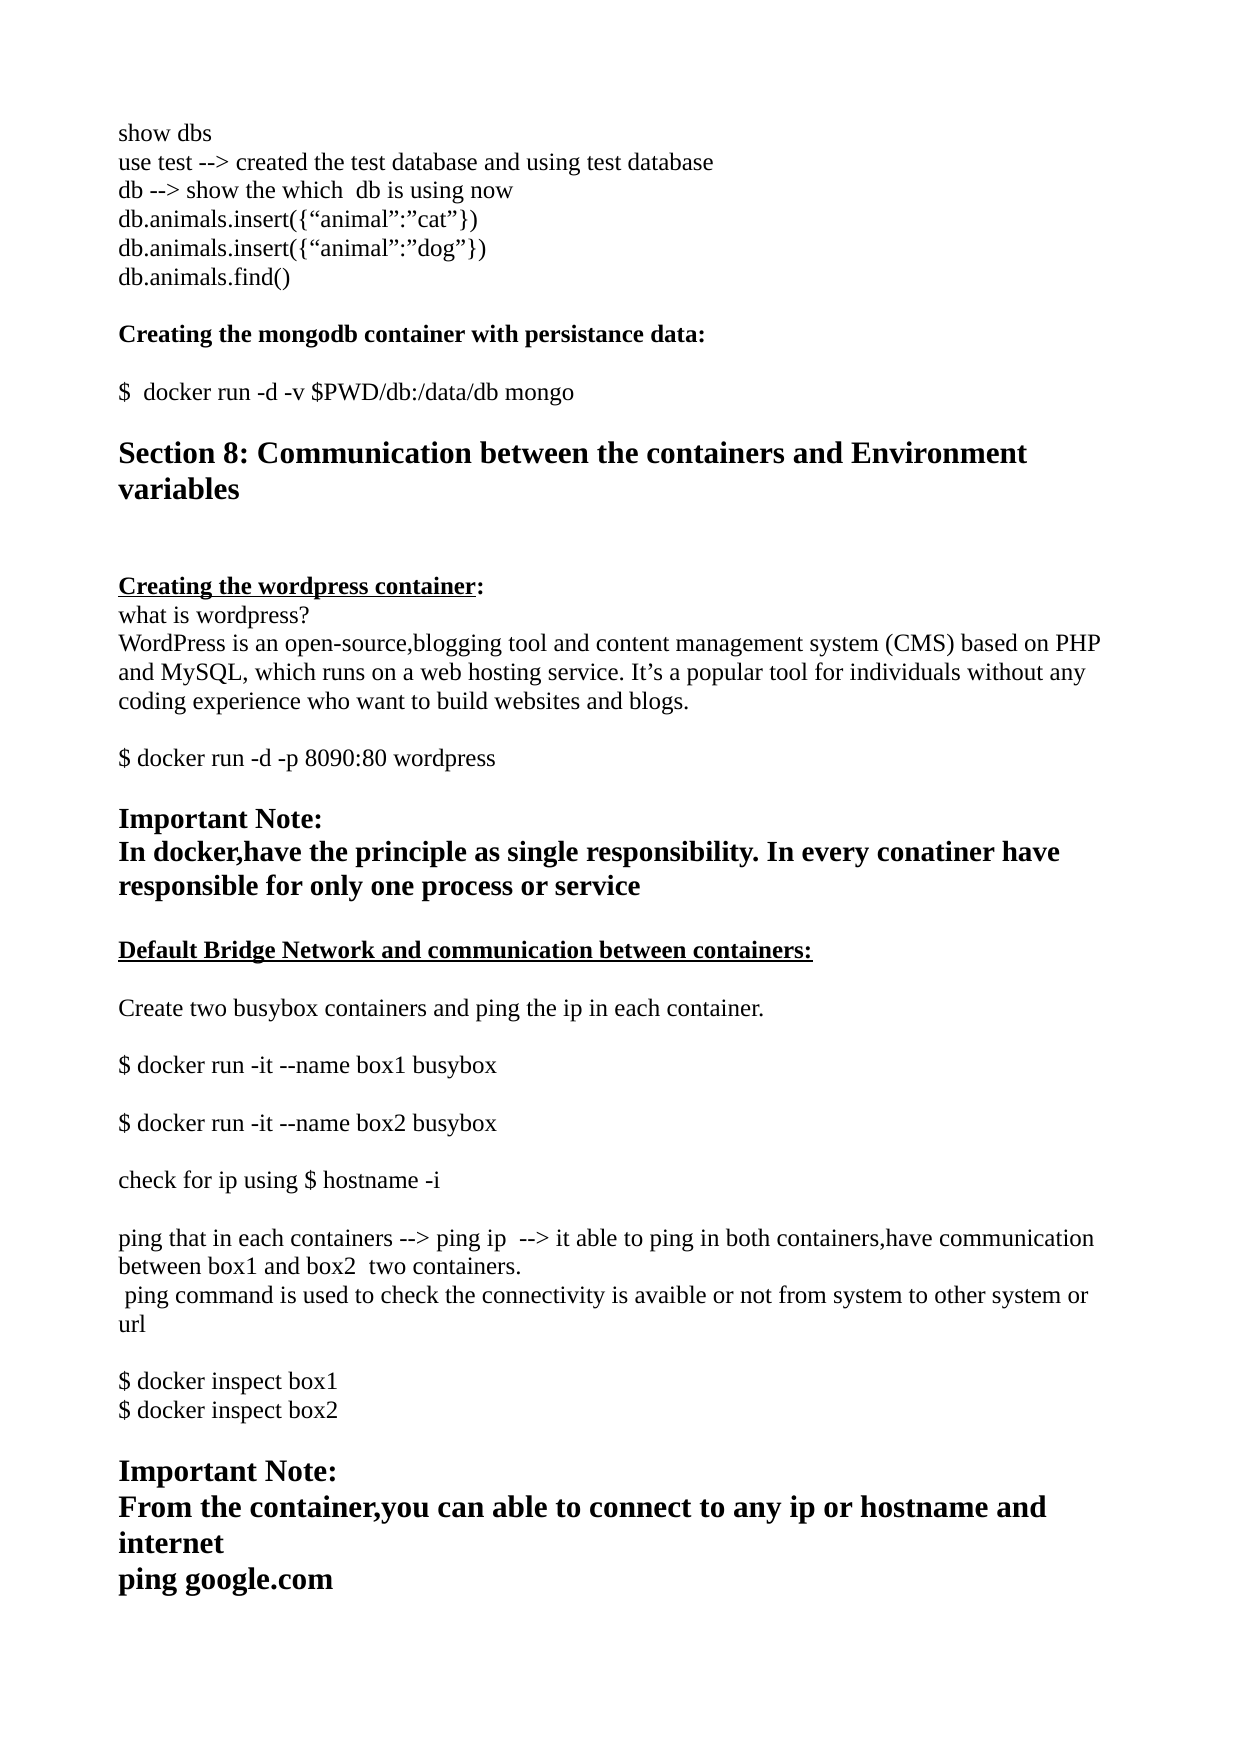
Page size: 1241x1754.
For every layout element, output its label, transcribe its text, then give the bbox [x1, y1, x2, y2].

text $ docker run -it --name box1 busybox [118, 1050, 1122, 1079]
text Important Note: [118, 801, 1122, 834]
text show dbs [118, 118, 1122, 147]
text $ docker inspect box2 [118, 1395, 1122, 1424]
text check for ip using $ hostname -i [118, 1165, 1122, 1194]
text In docker,have the principle as single responsibility. In every conatiner have responsible for only one process or service [118, 834, 1122, 902]
text WordPress is an open-source,blogging tool and content management system (CMS) based on PHP and MySQL, which runs on a web hosting service. It’s a popular tool for individuals without any coding experience who want to build websites and blogs. [118, 628, 1122, 715]
text $ docker run -d -p 8090:80 wordpress [118, 743, 1122, 772]
text ping google.com [118, 1560, 1122, 1596]
text Creating the wordpress container: [118, 571, 1122, 600]
text use test --> created the test database and using test database [118, 147, 1122, 176]
text ping command is used to check the connectivity is avaible or not from system to other system or url [118, 1280, 1122, 1338]
text db.animals.find() [118, 262, 1122, 291]
text ping that in each containers --> ping ip --> it able to ping in both containers,have communication between box1 and box2 two containers. [118, 1223, 1122, 1280]
text db.animals.insert({“animal”:”dog”}) [118, 233, 1122, 262]
text From the container,you can able to connect to any ip or hostname and internet [118, 1488, 1122, 1560]
text Default Bridge Network and communication between containers: [118, 935, 1122, 964]
text db.animals.insert({“animal”:”cat”}) [118, 204, 1122, 233]
text Important Note: [118, 1453, 1122, 1488]
text $ docker run -d -v $PWD/db:/data/db mongo [118, 377, 1122, 406]
text $ docker run -it --name box2 busybox [118, 1108, 1122, 1136]
text Create two busybox containers and ping the ip in each container. [118, 993, 1122, 1021]
text db --> show the which db is using now [118, 176, 1122, 204]
text $ docker inspect box1 [118, 1366, 1122, 1395]
text what is wordpress? [118, 600, 1122, 628]
text Section 8: Communication between the containers and Environment variables [118, 434, 1122, 506]
text Creating the mongodb container with persistance data: [118, 319, 1122, 348]
